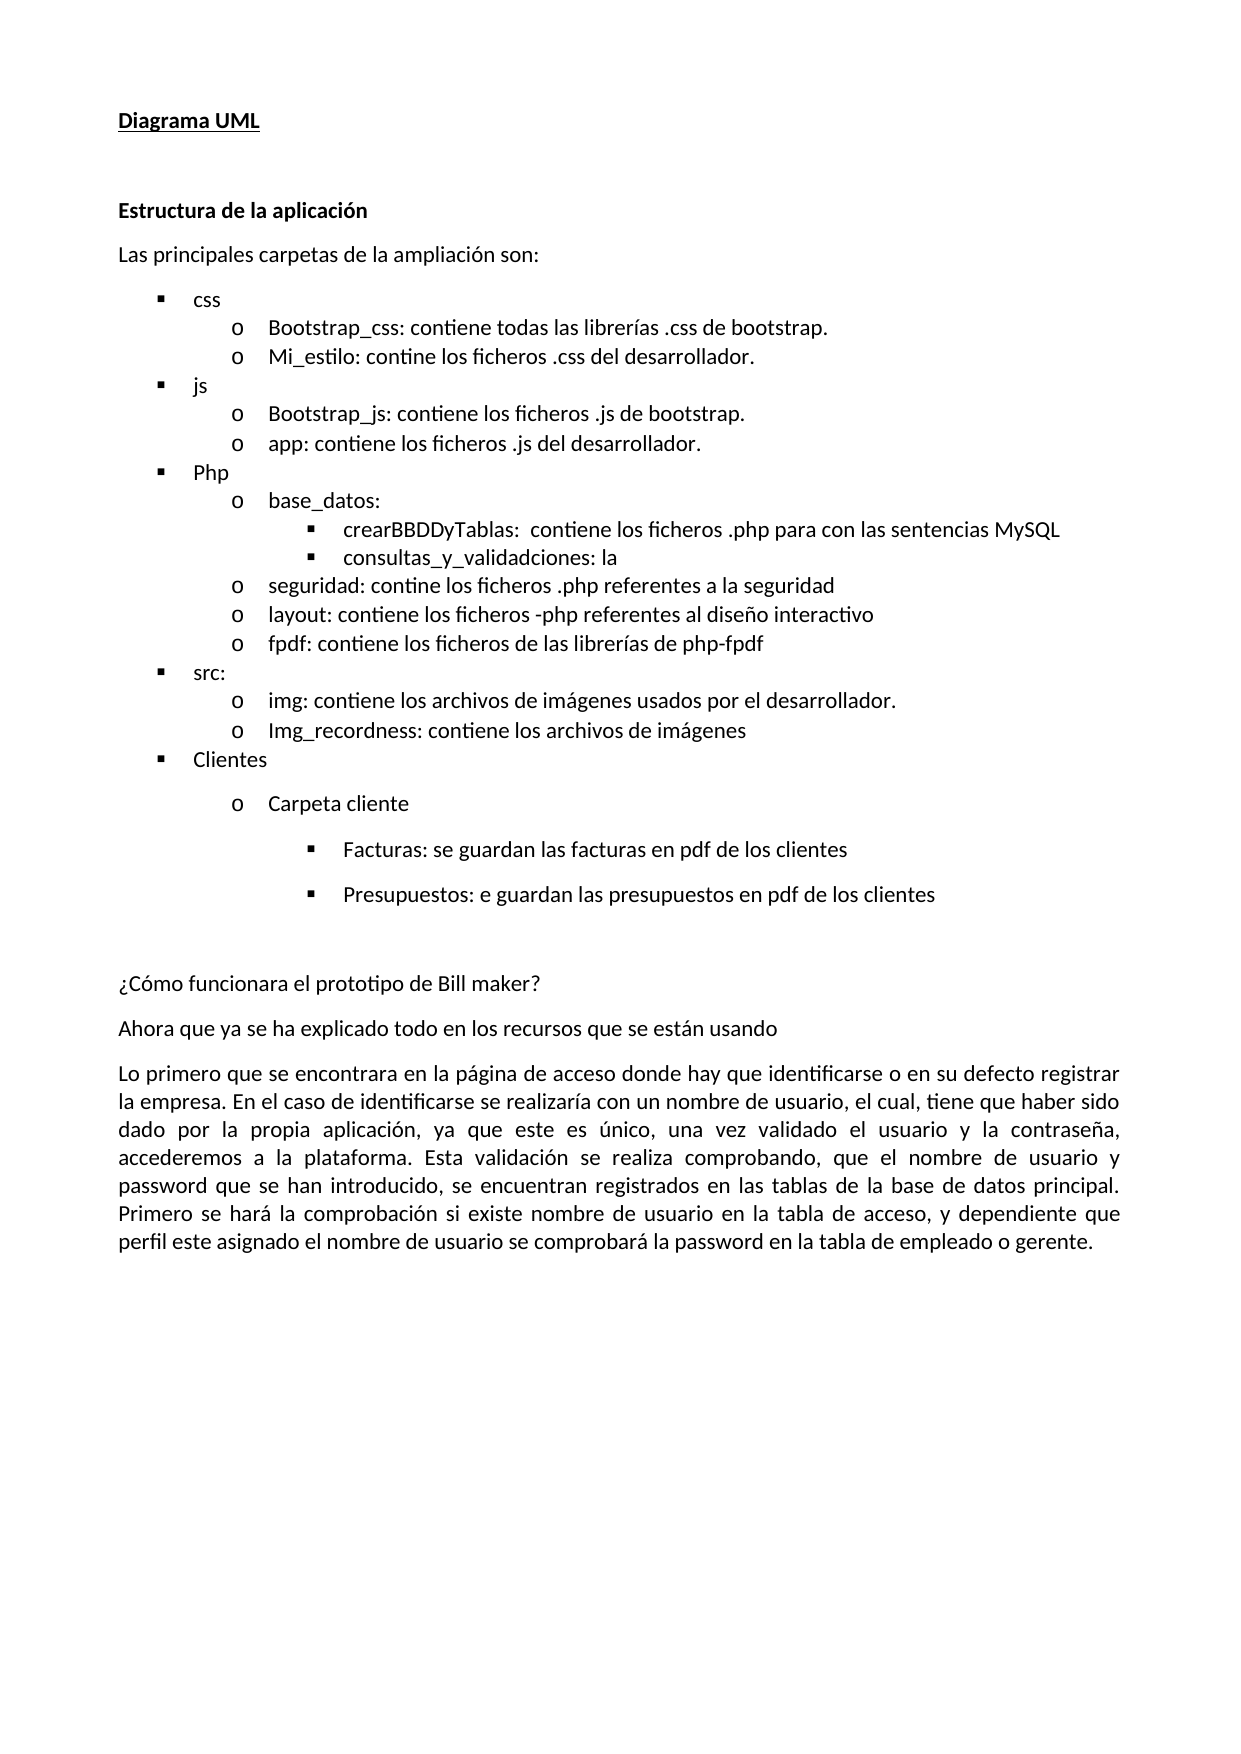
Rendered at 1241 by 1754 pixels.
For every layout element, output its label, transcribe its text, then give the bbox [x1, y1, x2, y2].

list Facturas: se guardan las facturas en pdf de los clientes [306, 835, 1122, 863]
list crearBBDDyTablas: contiene los ficheros .php para con las sentencias MySQL [306, 515, 1122, 543]
list Bootstrap_js: contiene los ficheros .js de bootstrap. [231, 399, 1122, 429]
list Carpeta cliente [231, 789, 1122, 819]
list fpdf: contiene los ficheros de las librerías de php-fpdf [231, 629, 1122, 658]
text Estructura de la aplicación [118, 196, 1122, 224]
text Diagrama UML [118, 106, 1122, 134]
list Bootstrap_css: contiene todas las librerías .css de bootstrap. [231, 313, 1122, 342]
list css [156, 285, 1122, 313]
list js [156, 371, 1122, 399]
text Lo primero que se encontrara en la página de acceso donde hay que identificarse o en su defecto registrar la empresa. En el caso de identificarse se realizaría con un nombre de usuario, el cual, tiene que haber sido dado por la propia aplicación, ya que este es único, una vez validado el usuario y la contraseña, accederemos a la plataforma. Esta validación se realiza comprobando, que el nombre de usuario y password que se han introducido, se encuentran registrados en las tablas de la base de datos principal. Primero se hará la comprobación si existe nombre de usuario en la tabla de acceso, y dependiente que perfil este asignado el nombre de usuario se comprobará la password en la tabla de empleado o gerente. [118, 1059, 1122, 1255]
list Php [156, 458, 1122, 486]
text ¿Cómo funcionara el prototipo de Bill maker? [118, 969, 1122, 997]
list Presupuestos: e guardan las presupuestos en pdf de los clientes [306, 880, 1122, 908]
list seguridad: contine los ficheros .php referentes a la seguridad [231, 571, 1122, 600]
list app: contiene los ficheros .js del desarrollador. [231, 429, 1122, 458]
list Clientes [156, 745, 1122, 773]
list img: contiene los archivos de imágenes usados por el desarrollador. [231, 687, 1122, 716]
text Ahora que ya se ha explicado todo en los recursos que se están usando [118, 1014, 1122, 1042]
text Las principales carpetas de la ampliación son: [118, 240, 1122, 268]
list Mi_estilo: contine los ficheros .css del desarrollador. [231, 342, 1122, 371]
list layout: contiene los ficheros -php referentes al diseño interactivo [231, 600, 1122, 629]
list consultas_y_validadciones: la [306, 543, 1122, 571]
list src: [156, 658, 1122, 687]
list base_datos: [231, 486, 1122, 515]
list Img_recordness: contiene los archivos de imágenes [231, 716, 1122, 745]
